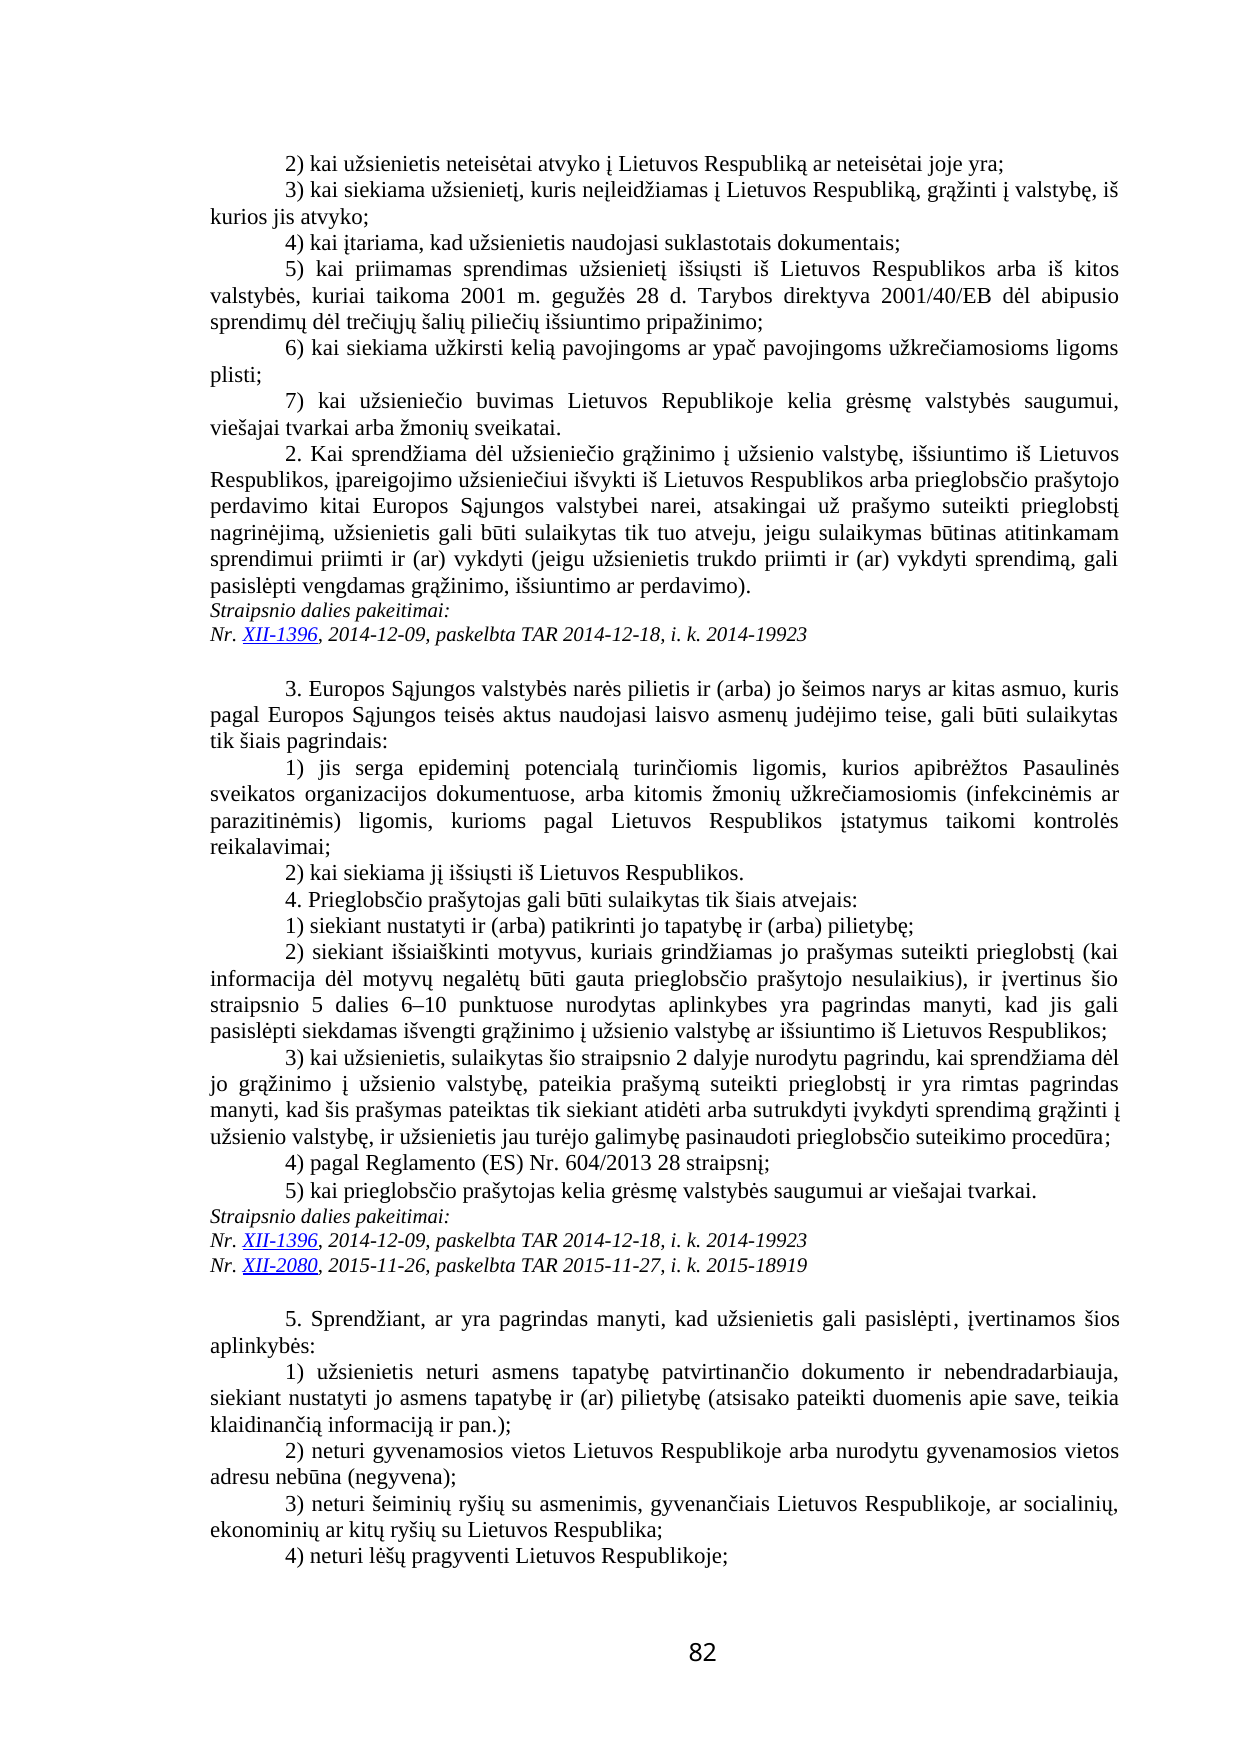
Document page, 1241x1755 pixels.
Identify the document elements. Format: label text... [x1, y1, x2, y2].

text Straipsnio dalies pakeitimai: [210, 598, 1120, 622]
text 4) neturi lėšų pragyventi Lietuvos Respublikoje; [210, 1542, 1120, 1569]
text 2) siekiant išsiaiškinti motyvus, kuriais grindžiamas jo prašymas suteikti prieglobstį (kai informacija dėl motyvų negalėtų būti gauta prieglobsčio prašytojo nesulaikius), ir įvertinus šio straipsnio 5 dalies 6–10 punktuose nurodytas aplinkybes yra pagrindas manyti, kad jis gali pasislėpti siekdamas išvengti grąžinimo į užsienio valstybę ar išsiuntimo iš Lietuvos Respublikos; [210, 938, 1120, 1044]
text 4) kai įtariama, kad užsienietis naudojasi suklastotais dokumentais; [210, 229, 1120, 255]
text Nr. XII-1396, 2014-12-09, paskelbta TAR 2014-12-18, i. k. 2014-19923 [210, 1228, 1120, 1252]
text 4. Prieglobsčio prašytojas gali būti sulaikytas tik šiais atvejais: [210, 886, 1120, 912]
text 3) kai siekiama užsienietį, kuris neįleidžiamas į Lietuvos Respubliką, grąžinti į valstybę, iš kurios jis atvyko; [210, 176, 1120, 229]
text 3) kai užsienietis, sulaikytas šio straipsnio 2 dalyje nurodytu pagrindu, kai sprendžiama dėl jo grąžinimo į užsienio valstybę, pateikia prašymą suteikti prieglobstį ir yra rimtas pagrindas manyti, kad šis prašymas pateiktas tik siekiant atidėti arba sutrukdyti įvykdyti sprendimą grąžinti į užsienio valstybę, ir užsienietis jau turėjo galimybę pasinaudoti prieglobsčio suteikimo procedūra; [210, 1044, 1120, 1149]
text 2) kai siekiama jį išsiųsti iš Lietuvos Respublikos. [210, 859, 1120, 886]
text Nr. XII-2080, 2015-11-26, paskelbta TAR 2015-11-27, i. k. 2015-18919 [210, 1252, 1120, 1277]
text 2. Kai sprendžiama dėl užsieniečio grąžinimo į užsienio valstybę, išsiuntimo iš Lietuvos Respublikos, įpareigojimo užsieniečiui išvykti iš Lietuvos Respublikos arba prieglobsčio prašytojo perdavimo kitai Europos Sąjungos valstybei narei, atsakingai už prašymo suteikti prieglobstį nagrinėjimą, užsienietis gali būti sulaikytas tik tuo atveju, jeigu sulaikymas būtinas atitinkamam sprendimui priimti ir (ar) vykdyti (jeigu užsienietis trukdo priimti ir (ar) vykdyti sprendimą, gali pasislėpti vengdamas grąžinimo, išsiuntimo ar perdavimo). [210, 440, 1120, 598]
text 7) kai užsieniečio buvimas Lietuvos Republikoje kelia grėsmę valstybės saugumui, viešajai tvarkai arba žmonių sveikatai. [210, 387, 1120, 440]
text Nr. XII-1396, 2014-12-09, paskelbta TAR 2014-12-18, i. k. 2014-19923 [210, 622, 1120, 646]
text 5. Sprendžiant, ar yra pagrindas manyti, kad užsienietis gali pasislėpti, įvertinamos šios aplinkybės: [210, 1305, 1120, 1358]
text Straipsnio dalies pakeitimai: [210, 1204, 1120, 1228]
text 1) jis serga epideminį potencialą turinčiomis ligomis, kurios apibrėžtos Pasaulinės sveikatos organizacijos dokumentuose, arba kitomis žmonių užkrečiamosiomis (infekcinėmis ar parazitinėmis) ligomis, kurioms pagal Lietuvos Respublikos įstatymus taikomi kontrolės reikalavimai; [210, 754, 1120, 859]
text 1) užsienietis neturi asmens tapatybę patvirtinančio dokumento ir nebendradarbiauja, siekiant nustatyti jo asmens tapatybę ir (ar) pilietybę (atsisako pateikti duomenis apie save, teikia klaidinančią informaciją ir pan.); [210, 1358, 1120, 1437]
text 1) siekiant nustatyti ir (arba) patikrinti jo tapatybę ir (arba) pilietybę; [210, 912, 1120, 938]
text 4) pagal Reglamento (ES) Nr. 604/2013 28 straipsnį; [210, 1149, 1120, 1176]
text 3. Europos Sąjungos valstybės narės pilietis ir (arba) jo šeimos narys ar kitas asmuo, kuris pagal Europos Sąjungos teisės aktus naudojasi laisvo asmenų judėjimo teise, gali būti sulaikytas tik šiais pagrindais: [210, 675, 1120, 754]
text 5) kai prieglobsčio prašytojas kelia grėsmę valstybės saugumui ar viešajai tvarkai. [210, 1176, 1120, 1204]
text 6) kai siekiama užkirsti kelią pavojingoms ar ypač pavojingoms užkrečiamosioms ligoms plisti; [210, 334, 1120, 387]
text 3) neturi šeiminių ryšių su asmenimis, gyvenančiais Lietuvos Respublikoje, ar socialinių, ekonominių ar kitų ryšių su Lietuvos Respublika; [210, 1490, 1120, 1542]
text 5) kai priimamas sprendimas užsienietį išsiųsti iš Lietuvos Respublikos arba iš kitos valstybės, kuriai taikoma 2001 m. gegužės 28 d. Tarybos direktyva 2001/40/EB dėl abipusio sprendimų dėl trečiųjų šalių piliečių išsiuntimo pripažinimo; [210, 255, 1120, 334]
text 2) kai užsienietis neteisėtai atvyko į Lietuvos Respubliką ar neteisėtai joje yra; [210, 150, 1120, 176]
text 2) neturi gyvenamosios vietos Lietuvos Respublikoje arba nurodytu gyvenamosios vietos adresu nebūna (negyvena); [210, 1437, 1120, 1490]
